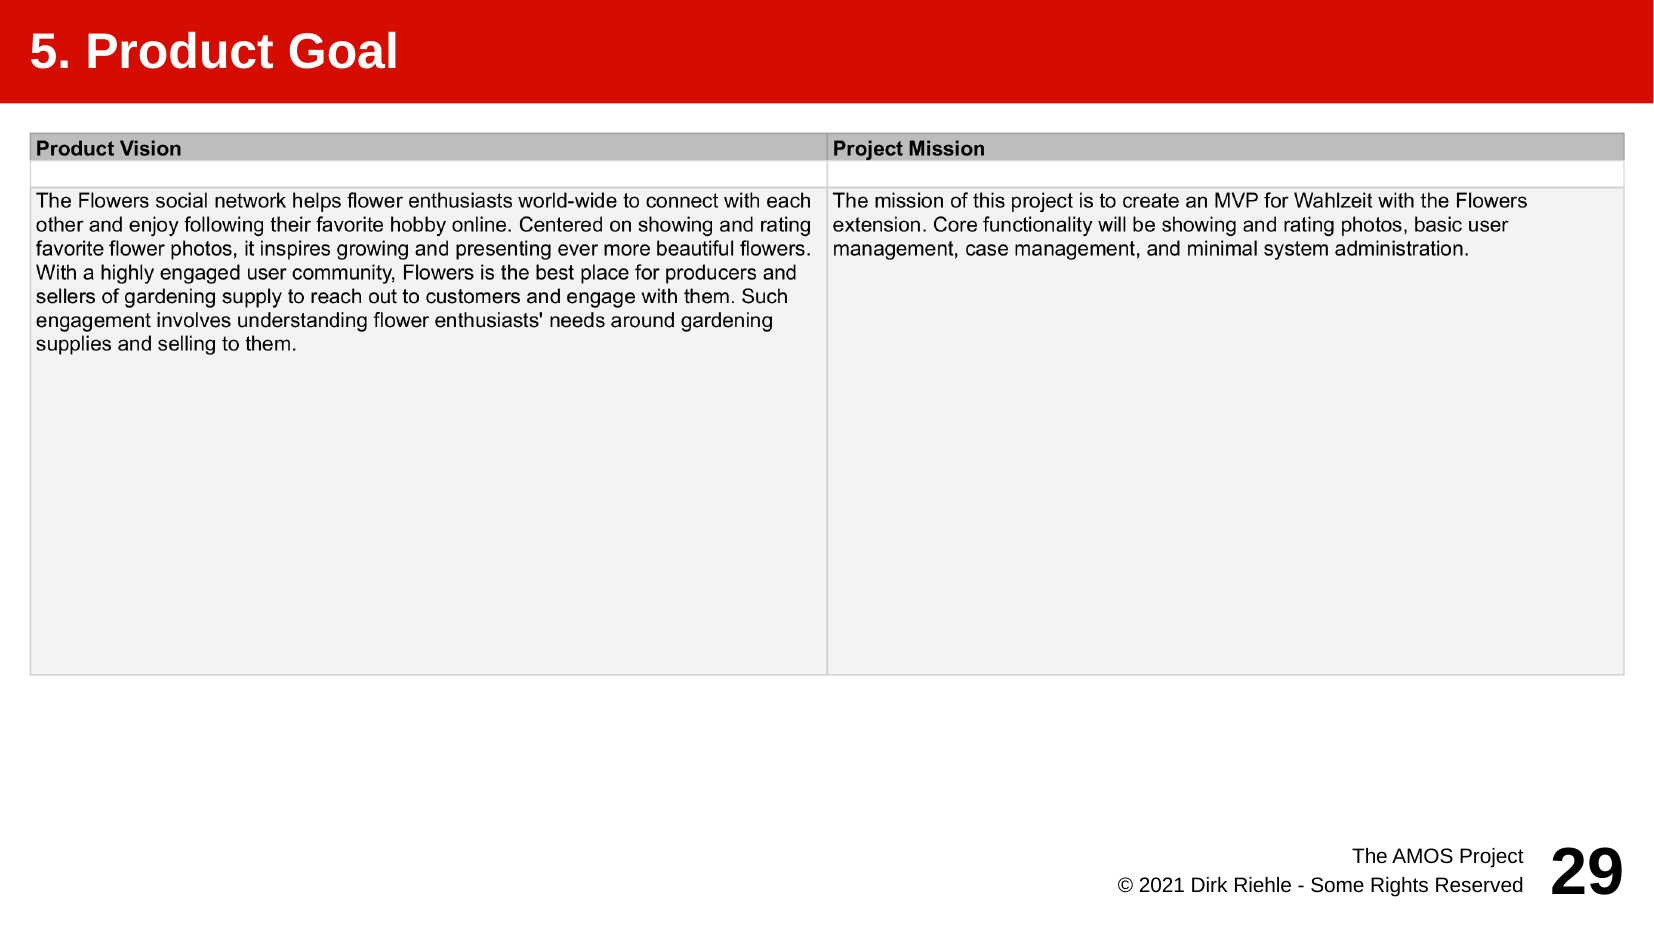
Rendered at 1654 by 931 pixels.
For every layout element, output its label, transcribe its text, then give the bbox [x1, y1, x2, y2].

title 5. Product Goal [0, 0, 1654, 104]
picture [29, 132, 1625, 676]
